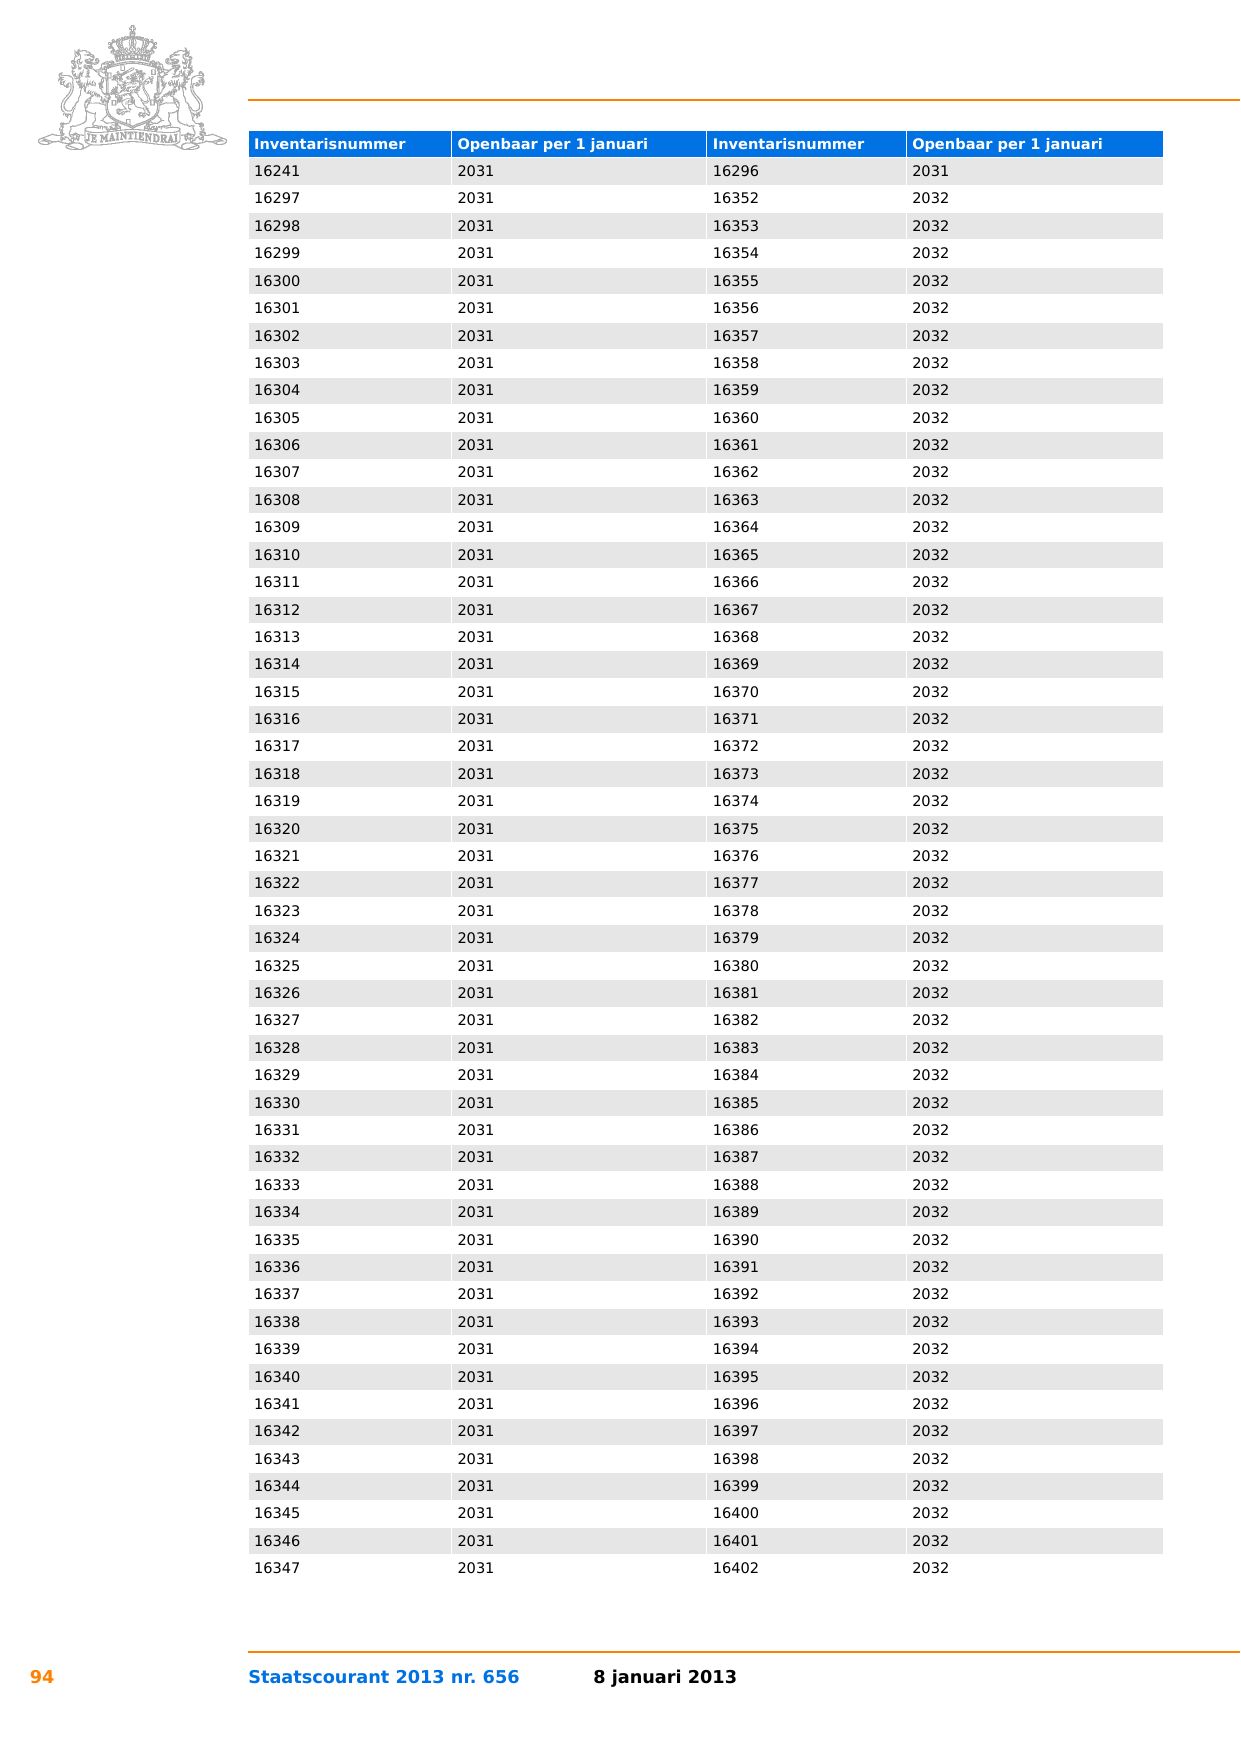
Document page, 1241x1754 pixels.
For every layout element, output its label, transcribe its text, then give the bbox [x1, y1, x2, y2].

table_cell 16352 [707, 186, 906, 212]
table_cell 2032 [907, 295, 1163, 322]
table_cell 16300 [249, 268, 451, 294]
table_header Inventarisnummer [707, 131, 906, 157]
table_cell 16342 [249, 1419, 451, 1445]
table_cell 2032 [907, 651, 1163, 678]
table_cell 2031 [452, 843, 706, 869]
table_cell 16328 [249, 1035, 451, 1061]
table_cell 2032 [907, 241, 1163, 267]
table_cell 16393 [707, 1309, 906, 1335]
table_cell 2031 [452, 487, 706, 513]
table_cell 16296 [707, 158, 906, 185]
table_cell 2031 [452, 761, 706, 787]
table_cell 16356 [707, 295, 906, 322]
table_cell 16298 [249, 213, 451, 239]
table_cell 16321 [249, 843, 451, 869]
table_cell 2031 [452, 268, 706, 294]
table_cell 2031 [452, 651, 706, 678]
table_cell 2031 [452, 432, 706, 459]
table_cell 16299 [249, 241, 451, 267]
table_cell 16355 [707, 268, 906, 294]
table_cell 2032 [907, 1336, 1163, 1363]
table_cell 2031 [452, 1309, 706, 1335]
table_cell 16315 [249, 679, 451, 705]
table_cell 2031 [452, 1528, 706, 1554]
table_cell 16363 [707, 487, 906, 513]
table_cell 2031 [452, 241, 706, 267]
table_cell 16369 [707, 651, 906, 678]
table_cell 16336 [249, 1254, 451, 1281]
table_cell 16372 [707, 734, 906, 760]
table_cell 2031 [452, 323, 706, 349]
table_cell 16390 [707, 1227, 906, 1253]
table_cell 2031 [452, 378, 706, 404]
table_cell 2031 [452, 1254, 706, 1281]
table_cell 2032 [907, 1309, 1163, 1335]
table_cell 2032 [907, 515, 1163, 541]
table_cell 16318 [249, 761, 451, 787]
table_cell 2031 [452, 1336, 706, 1363]
table_cell 16241 [249, 158, 451, 185]
table_cell 2032 [907, 789, 1163, 815]
table_cell 16331 [249, 1117, 451, 1143]
table_cell 16353 [707, 213, 906, 239]
table_cell 16378 [707, 898, 906, 924]
table_cell 16396 [707, 1391, 906, 1417]
table_cell 2032 [907, 1501, 1163, 1527]
table_cell 16388 [707, 1172, 906, 1198]
table_cell 16384 [707, 1063, 906, 1089]
table_cell 2031 [452, 953, 706, 979]
table_cell 16309 [249, 515, 451, 541]
table_cell 2032 [907, 1035, 1163, 1061]
table_cell 2032 [907, 460, 1163, 486]
table_cell 2031 [452, 1556, 706, 1582]
table_cell 16302 [249, 323, 451, 349]
table_cell 2032 [907, 843, 1163, 869]
table_cell 16339 [249, 1336, 451, 1363]
table_cell 2031 [452, 1364, 706, 1390]
table_cell 2032 [907, 1199, 1163, 1226]
table_cell 16323 [249, 898, 451, 924]
table_cell 2031 [452, 679, 706, 705]
table_cell 2031 [452, 925, 706, 952]
table_cell 16399 [707, 1473, 906, 1500]
table_cell 16308 [249, 487, 451, 513]
table_cell 16332 [249, 1145, 451, 1171]
table_cell 2032 [907, 761, 1163, 787]
table_cell 16364 [707, 515, 906, 541]
table_cell 2032 [907, 186, 1163, 212]
table_cell 16365 [707, 542, 906, 568]
table_cell 16379 [707, 925, 906, 952]
table_cell 2031 [452, 1282, 706, 1308]
table_cell 16338 [249, 1309, 451, 1335]
table_cell 16400 [707, 1501, 906, 1527]
table_cell 2032 [907, 1008, 1163, 1034]
table_cell 2032 [907, 487, 1163, 513]
table_header Openbaar per 1 januari [452, 131, 706, 157]
table_cell 2031 [452, 405, 706, 431]
table_cell 2032 [907, 1090, 1163, 1116]
table_cell 2032 [907, 871, 1163, 897]
table_cell 16377 [707, 871, 906, 897]
table_cell 16305 [249, 405, 451, 431]
table_cell 16297 [249, 186, 451, 212]
table_cell 16345 [249, 1501, 451, 1527]
table_cell 16371 [707, 706, 906, 733]
table_cell 2032 [907, 323, 1163, 349]
table_cell 2032 [907, 378, 1163, 404]
table_cell 16359 [707, 378, 906, 404]
table_cell 16385 [707, 1090, 906, 1116]
table_cell 2031 [452, 1117, 706, 1143]
table_cell 16313 [249, 624, 451, 650]
table_cell 16346 [249, 1528, 451, 1554]
table_cell 2032 [907, 679, 1163, 705]
table_cell 16370 [707, 679, 906, 705]
table_cell 2031 [452, 816, 706, 842]
table_cell 16397 [707, 1419, 906, 1445]
table_cell 16376 [707, 843, 906, 869]
table_cell 2031 [452, 1501, 706, 1527]
table_cell 2031 [452, 1172, 706, 1198]
table_cell 2031 [452, 898, 706, 924]
table_cell 16389 [707, 1199, 906, 1226]
table_cell 16317 [249, 734, 451, 760]
table_cell 2031 [452, 1227, 706, 1253]
table_cell 2032 [907, 1419, 1163, 1445]
table_cell 2032 [907, 268, 1163, 294]
table_cell 16357 [707, 323, 906, 349]
table_cell 16368 [707, 624, 906, 650]
table_cell 2032 [907, 432, 1163, 459]
table_cell 16307 [249, 460, 451, 486]
table_cell 2032 [907, 1145, 1163, 1171]
table_cell 2032 [907, 898, 1163, 924]
table_cell 16395 [707, 1364, 906, 1390]
table_cell 2032 [907, 1282, 1163, 1308]
table_header Openbaar per 1 januari [907, 131, 1163, 157]
table_cell 16312 [249, 597, 451, 623]
table_cell 2031 [452, 1090, 706, 1116]
table_cell 16391 [707, 1254, 906, 1281]
table_cell 2031 [452, 734, 706, 760]
table_cell 2031 [452, 1008, 706, 1034]
table_cell 2032 [907, 953, 1163, 979]
table_cell 16327 [249, 1008, 451, 1034]
table_cell 2032 [907, 213, 1163, 239]
table_cell 16366 [707, 569, 906, 596]
table_cell 16402 [707, 1556, 906, 1582]
table_cell 2031 [452, 158, 706, 185]
table_cell 2031 [452, 213, 706, 239]
table_cell 2032 [907, 816, 1163, 842]
table_cell 2032 [907, 1117, 1163, 1143]
table_cell 2032 [907, 624, 1163, 650]
table_cell 16386 [707, 1117, 906, 1143]
table_cell 2031 [452, 1473, 706, 1500]
table_cell 16381 [707, 980, 906, 1007]
table_cell 16383 [707, 1035, 906, 1061]
table_cell 2031 [452, 186, 706, 212]
table_cell 2032 [907, 1227, 1163, 1253]
table_cell 2032 [907, 597, 1163, 623]
table_cell 2032 [907, 1556, 1163, 1582]
table_cell 16320 [249, 816, 451, 842]
table_cell 2031 [452, 1063, 706, 1089]
table_cell 16362 [707, 460, 906, 486]
table_cell 16343 [249, 1446, 451, 1472]
table_cell 2032 [907, 542, 1163, 568]
table_cell 16324 [249, 925, 451, 952]
table_cell 2032 [907, 1528, 1163, 1554]
table_cell 2031 [452, 871, 706, 897]
table_cell 16329 [249, 1063, 451, 1089]
table_cell 2032 [907, 1446, 1163, 1472]
table_cell 2031 [452, 295, 706, 322]
table_cell 2031 [452, 515, 706, 541]
table_cell 2031 [452, 569, 706, 596]
picture [38, 25, 227, 150]
table_cell 16325 [249, 953, 451, 979]
table_cell 16347 [249, 1556, 451, 1582]
table_cell 2032 [907, 1172, 1163, 1198]
table_cell 2031 [452, 624, 706, 650]
table_cell 16354 [707, 241, 906, 267]
table_cell 16367 [707, 597, 906, 623]
table_cell 16333 [249, 1172, 451, 1198]
table_cell 16306 [249, 432, 451, 459]
table_cell 2032 [907, 734, 1163, 760]
table_cell 16316 [249, 706, 451, 733]
table_cell 16380 [707, 953, 906, 979]
table_cell 2031 [452, 706, 706, 733]
table_cell 2031 [452, 1446, 706, 1472]
table_cell 16337 [249, 1282, 451, 1308]
table_cell 16387 [707, 1145, 906, 1171]
table_cell 16301 [249, 295, 451, 322]
table_cell 2031 [452, 1419, 706, 1445]
table_cell 2031 [452, 350, 706, 376]
table_cell 16374 [707, 789, 906, 815]
table_cell 2032 [907, 1063, 1163, 1089]
table_cell 2032 [907, 1473, 1163, 1500]
table_cell 16401 [707, 1528, 906, 1554]
table_cell 2031 [452, 789, 706, 815]
table_cell 2032 [907, 1391, 1163, 1417]
table_cell 16319 [249, 789, 451, 815]
table_cell 2032 [907, 405, 1163, 431]
table_cell 16375 [707, 816, 906, 842]
table_cell 2031 [452, 542, 706, 568]
table_cell 16330 [249, 1090, 451, 1116]
table_cell 2032 [907, 1364, 1163, 1390]
table_cell 2032 [907, 980, 1163, 1007]
table_cell 16361 [707, 432, 906, 459]
table_cell 16311 [249, 569, 451, 596]
table_cell 2032 [907, 569, 1163, 596]
table_cell 16310 [249, 542, 451, 568]
table_cell 16326 [249, 980, 451, 1007]
table_cell 2031 [452, 1199, 706, 1226]
table_cell 16304 [249, 378, 451, 404]
table_cell 16373 [707, 761, 906, 787]
table_cell 16360 [707, 405, 906, 431]
table_cell 16398 [707, 1446, 906, 1472]
table_cell 2031 [452, 597, 706, 623]
table_cell 2031 [452, 1391, 706, 1417]
table_cell 16303 [249, 350, 451, 376]
table_cell 16358 [707, 350, 906, 376]
table_cell 2032 [907, 706, 1163, 733]
table_header Inventarisnummer [249, 131, 451, 157]
table_cell 16394 [707, 1336, 906, 1363]
table_cell 2031 [452, 1035, 706, 1061]
table_cell 16340 [249, 1364, 451, 1390]
table_cell 2032 [907, 1254, 1163, 1281]
table_cell 16335 [249, 1227, 451, 1253]
table_cell 16322 [249, 871, 451, 897]
table_cell 2031 [452, 980, 706, 1007]
table_cell 2031 [907, 158, 1163, 185]
table_cell 2032 [907, 925, 1163, 952]
table_cell 16314 [249, 651, 451, 678]
table_cell 16382 [707, 1008, 906, 1034]
table_cell 16392 [707, 1282, 906, 1308]
table_cell 2032 [907, 350, 1163, 376]
table_cell 16344 [249, 1473, 451, 1500]
table_cell 2031 [452, 1145, 706, 1171]
table_cell 16341 [249, 1391, 451, 1417]
table_cell 16334 [249, 1199, 451, 1226]
table_cell 2031 [452, 460, 706, 486]
